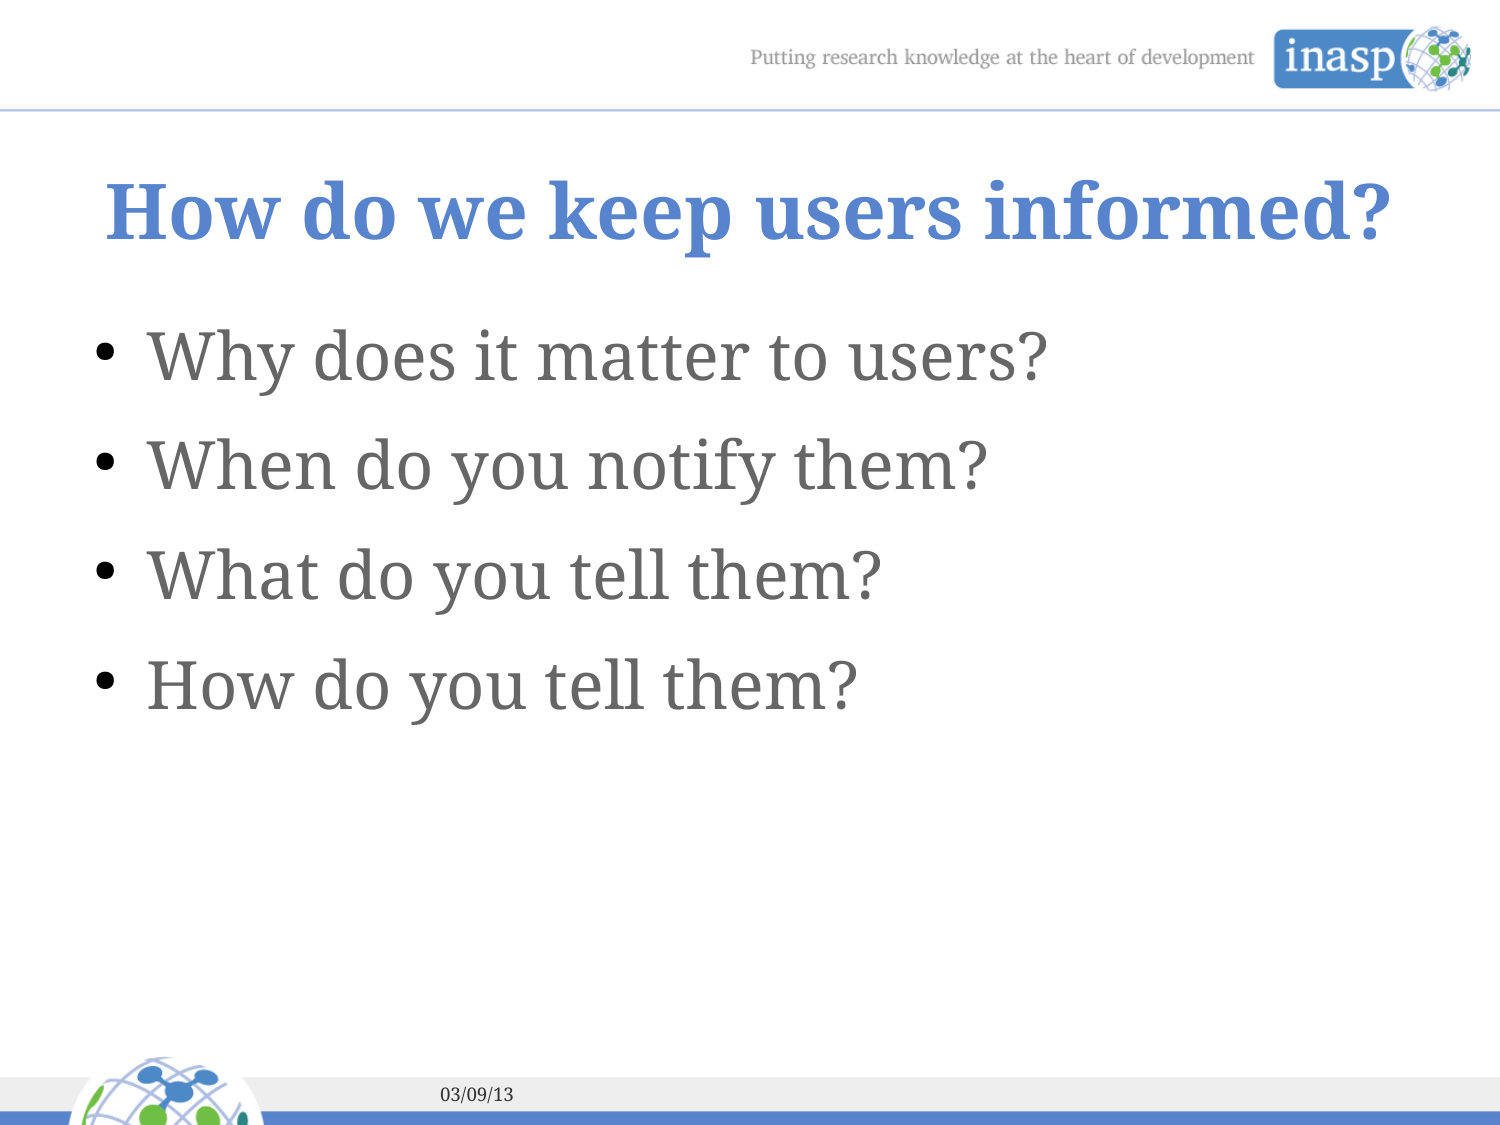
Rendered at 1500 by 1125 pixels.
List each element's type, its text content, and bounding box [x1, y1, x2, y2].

list Why does it matter to users? When do you notify them? What do you tell them? How do you tell them? [75, 313, 1426, 967]
picture [0, 0, 1500, 1125]
title How do we keep users informed? [75, 129, 1426, 313]
